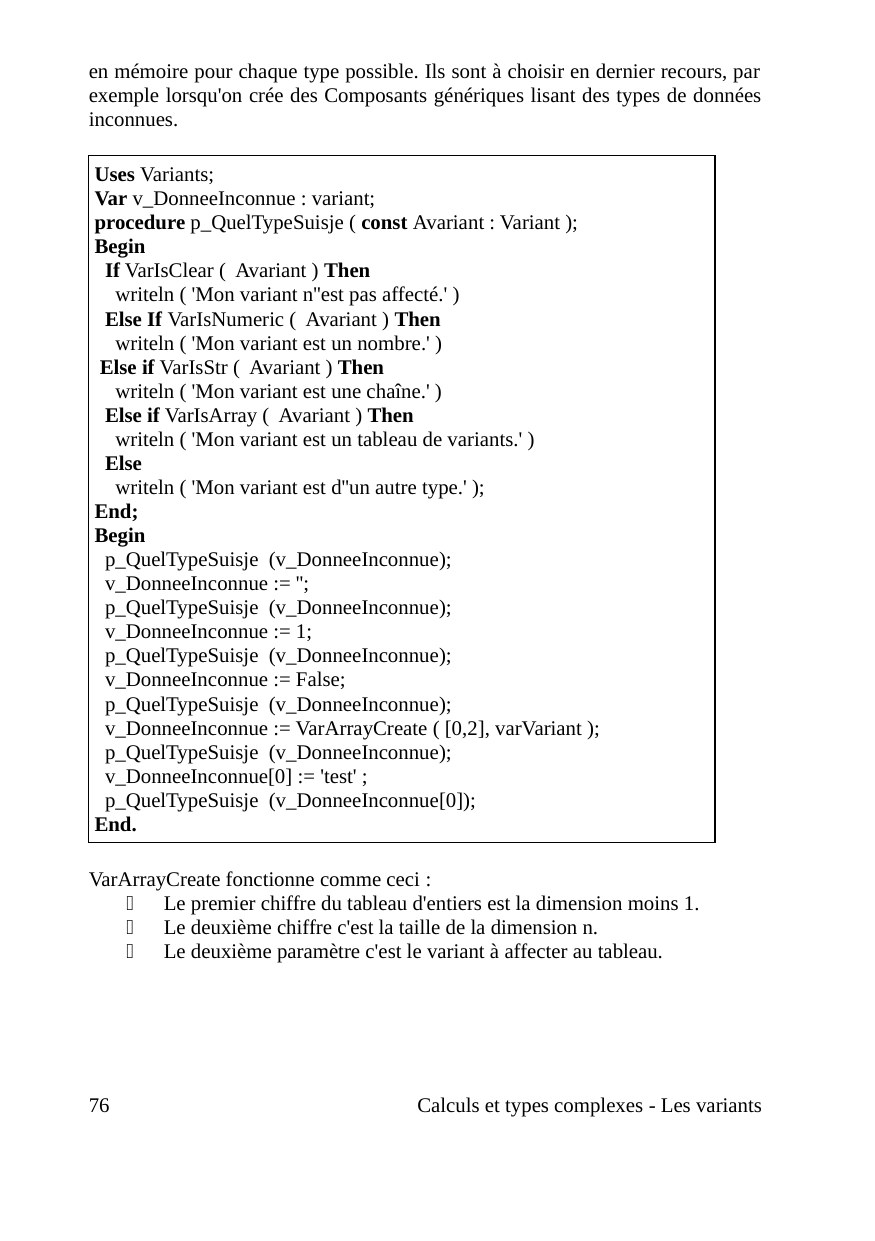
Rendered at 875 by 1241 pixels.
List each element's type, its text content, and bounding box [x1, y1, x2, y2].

list Le deuxième chiffre c'est la taille de la dimension n. [126, 915, 762, 939]
list Le premier chiffre du tableau d'entiers est la dimension moins 1. [126, 891, 762, 915]
list Le deuxième paramètre c'est le variant à affecter au tableau. [126, 939, 762, 963]
table_header Uses Variants; Var v_DonneeInconnue : variant; procedure p_QuelTypeSuisje ( const Avariant : Variant ); Begin If VarIsClear ( Avariant ) Then writeln ( 'Mon variant n''est pas affecté.' ) Else If VarIsNumeric ( Avariant ) Then writeln ( 'Mon variant est un nombre.' ) Else if VarIsStr ( Avariant ) Then writeln ( 'Mon variant est une chaîne.' ) Else if VarIsArray ( Avariant ) Then writeln ( 'Mon variant est un tableau de variants.' ) Else writeln ( 'Mon variant est d''un autre type.' ); End; Begin p_QuelTypeSuisje (v_DonneeInconnue); v_DonneeInconnue := ''; p_QuelTypeSuisje (v_DonneeInconnue); v_DonneeInconnue := 1; p_QuelTypeSuisje (v_DonneeInconnue); v_DonneeInconnue := False; p_QuelTypeSuisje (v_DonneeInconnue); v_DonneeInconnue := VarArrayCreate ( [0,2], varVariant ); p_QuelTypeSuisje (v_DonneeInconnue); v_DonneeInconnue[0] := 'test' ; p_QuelTypeSuisje (v_DonneeInconnue[0]); End. [89, 156, 714, 842]
text en mémoire pour chaque type possible. Ils sont à choisir en dernier recours, par exemple lorsqu'on crée des Composants génériques lisant des types de données inconnues. [88, 59, 762, 131]
text VarArrayCreate fonctionne comme ceci : [88, 867, 762, 891]
